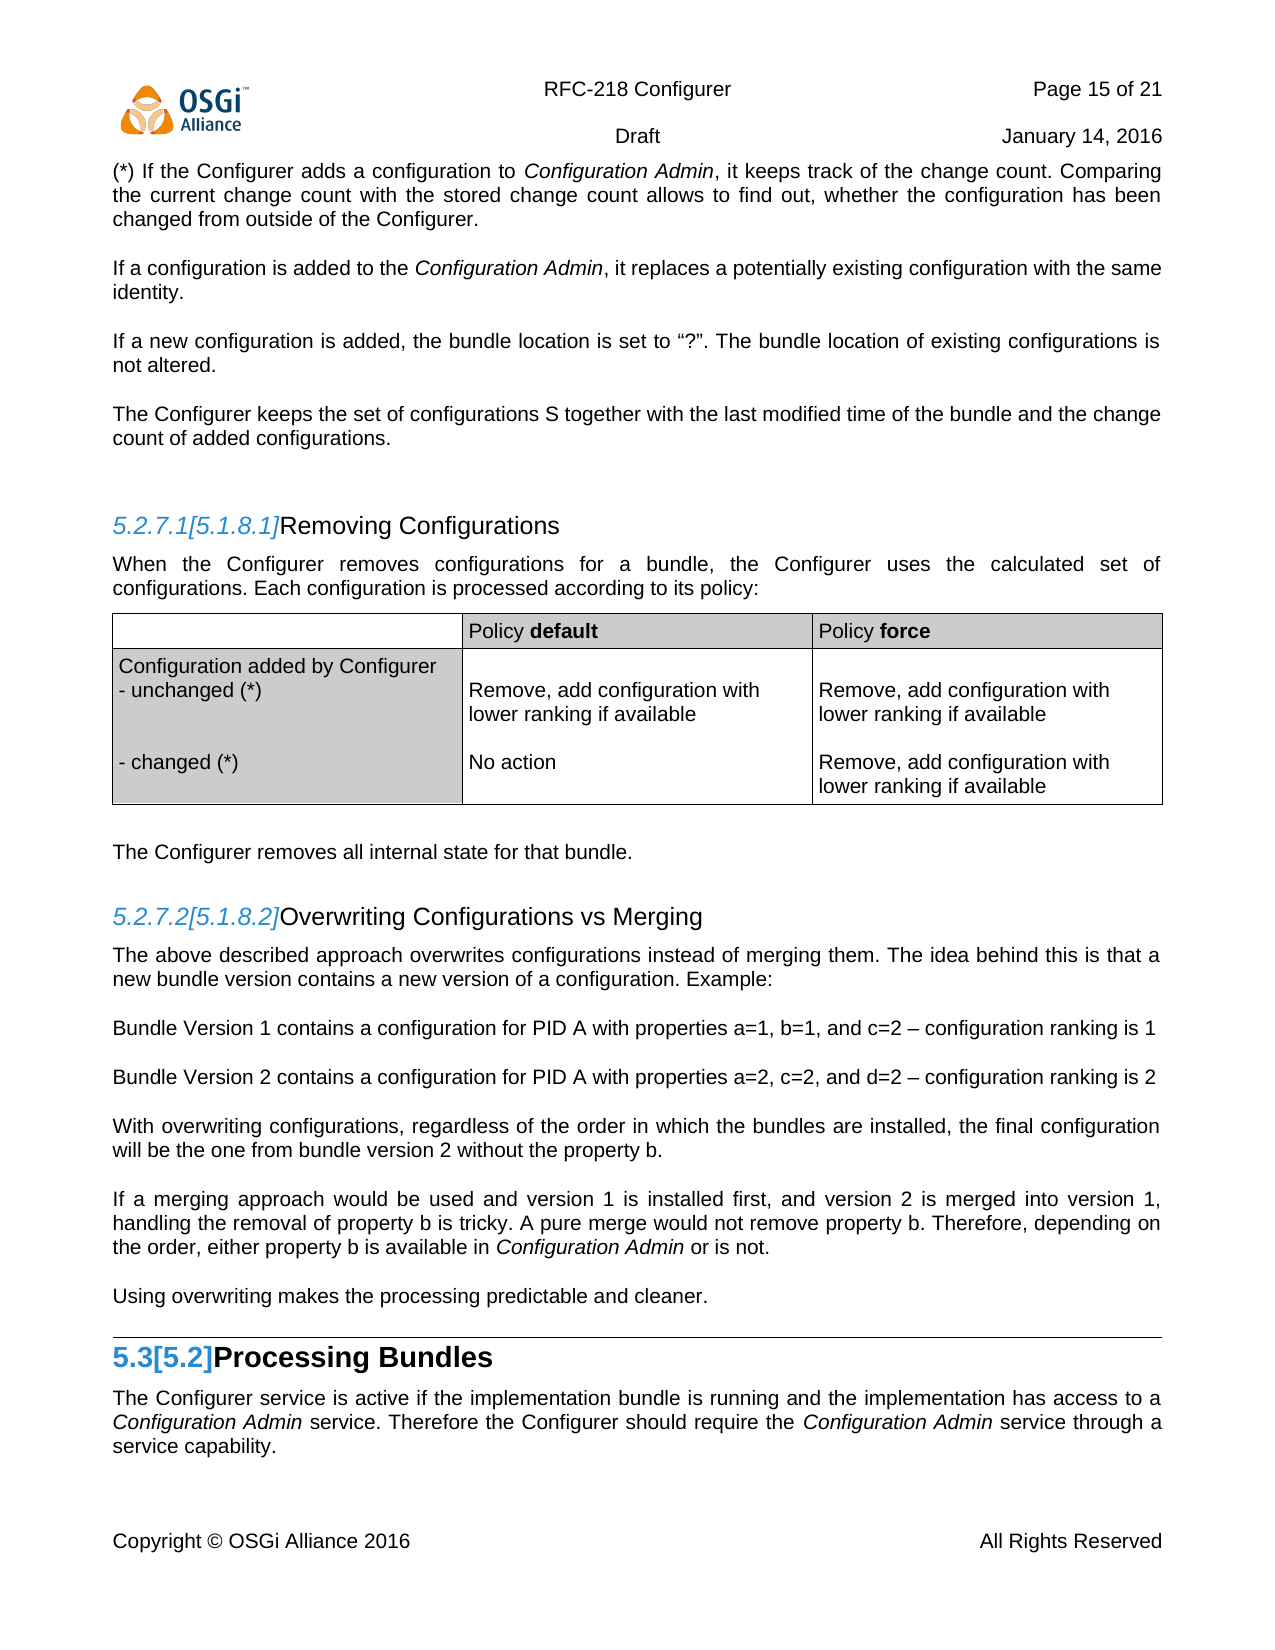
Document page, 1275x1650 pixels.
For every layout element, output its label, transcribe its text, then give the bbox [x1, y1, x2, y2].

subtitle Removing Configurations [112, 511, 1162, 540]
text The Configurer service is active if the implementation bundle is running and the implementation has access to a Configuration Admin service. Therefore the Configurer should require the Configuration Admin service through a service capability. [112, 1386, 1162, 1458]
text If a merging approach would be used and version 1 is installed first, and version 2 is merged into version 1, handling the removal of property b is tricky. A pure merge would not remove property b. Therefore, depending on the order, either property b is available in Configuration Admin or is not. [112, 1187, 1162, 1258]
table_cell Remove, add configuration with lower ranking if available Remove, add configuration with lower ranking if available [813, 649, 1162, 803]
text Bundle Version 1 contains a configuration for PID A with properties a=1, b=1, and c=2 – configuration ranking is 1 [112, 1016, 1162, 1040]
subtitle Overwriting Configurations vs Merging [112, 902, 1162, 930]
table_header [113, 614, 462, 648]
table_header Policy force [813, 614, 1162, 648]
text Bundle Version 2 contains a configuration for PID A with properties a=2, c=2, and d=2 – configuration ranking is 2 [112, 1065, 1162, 1089]
text When the Configurer removes configurations for a bundle, the Configurer uses the calculated set of configurations. Each configuration is processed according to its policy: [112, 552, 1162, 600]
text The Configurer removes all internal state for that bundle. [112, 816, 1162, 864]
text If a new configuration is added, the bundle location is set to “?”. The bundle location of existing configurations is not altered. [112, 329, 1162, 377]
text If a configuration is added to the Configuration Admin, it replaces a potentially existing configuration with the same identity. [112, 256, 1162, 304]
text With overwriting configurations, regardless of the order in which the bundles are installed, the final configuration will be the one from bundle version 2 without the property b. [112, 1114, 1162, 1162]
text (*) If the Configurer adds a configuration to Configuration Admin, it keeps track of the change count. Comparing the current change count with the stored change count allows to find out, whether the configuration has been changed from outside of the Configurer. [112, 159, 1162, 231]
text The Configurer keeps the set of configurations S together with the last modified time of the bundle and the change count of added configurations. [112, 402, 1162, 449]
text The above described approach overwrites configurations instead of merging them. The idea behind this is that a new bundle version contains a new version of a configuration. Example: [112, 943, 1162, 991]
subtitle Processing Bundles [112, 1338, 1162, 1373]
picture [113, 78, 257, 142]
text Using overwriting makes the processing predictable and cleaner. [112, 1283, 1162, 1307]
table_header Policy default [463, 614, 812, 648]
table_cell Remove, add configuration with lower ranking if available No action [463, 649, 812, 803]
table_cell Configuration added by Configurer - unchanged (*) - changed (*) [113, 649, 462, 803]
